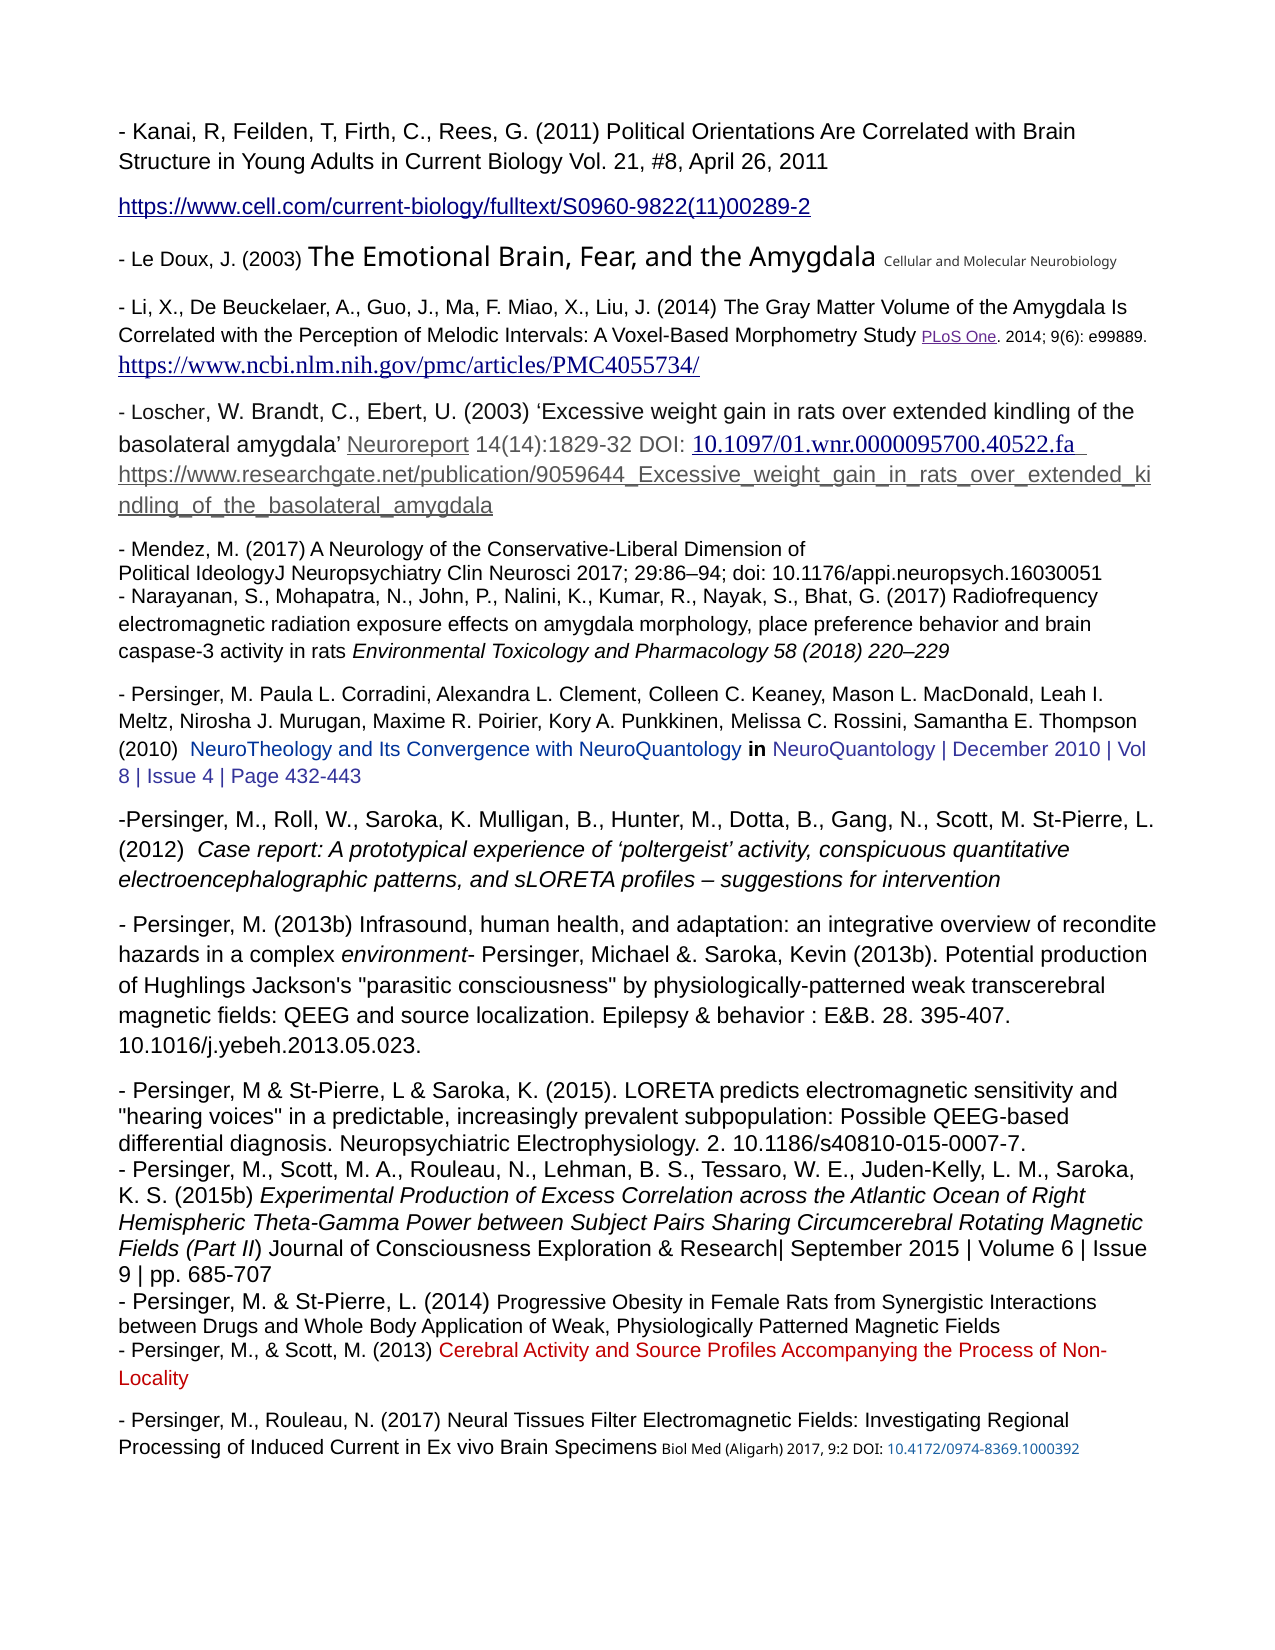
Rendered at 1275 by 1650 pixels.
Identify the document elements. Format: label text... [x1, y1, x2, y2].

text - Persinger, M., Rouleau, N. (2017) Neural Tissues Filter Electromagnetic Fields: Investigating Regional Processing of Induced Current in Ex vivo Brain Specimens Biol Med (Aligarh) 2017, 9:2 DOI: 10.4172/0974-8369.1000392 [118, 1408, 1157, 1459]
text - Loscher, W. Brandt, C., Ebert, U. (2003) ‘Excessive weight gain in rats over extended kindling of the basolateral amygdala’ Neuroreport 14(14):1829-32 DOI: 10.1097/01.wnr.0000095700.40522.fa https://www.researchgate.net/publication/9059644_Excessive_weight_gain_in_rats_over_extended_kindling_of_the_basolateral_amygdala [118, 398, 1157, 518]
text Political IdeologyJ Neuropsychiatry Clin Neurosci 2017; 29:86–94; doi: 10.1176/appi.neuropsych.16030051 [118, 560, 1157, 584]
text https://www.cell.com/current-biology/fulltext/S0960-9822(11)00289-2 [118, 193, 1157, 219]
text - Persinger, M. (2013b) Infrasound, human health, and adaptation: an integrative overview of recondite hazards in a complex environment- Persinger, Michael &. Saroka, Kevin (2013b). Potential production of Hughlings Jackson's "parasitic consciousness" by physiologically-patterned weak transcerebral magnetic fields: QEEG and source localization. Epilepsy & behavior : E&B. 28. 395-407. 10.1016/j.yebeh.2013.05.023. [118, 911, 1157, 1058]
text - Mendez, M. (2017) A Neurology of the Conservative-Liberal Dimension of [118, 536, 1157, 560]
text -Persinger, M., Roll, W., Saroka, K. Mulligan, B., Hunter, M., Dotta, B., Gang, N., Scott, M. St-Pierre, L. (2012) Case report: A prototypical experience of ‘poltergeist’ activity, conspicuous quantitative electroencephalographic patterns, and sLORETA profiles – suggestions for intervention [118, 806, 1157, 893]
text - Narayanan, S., Mohapatra, N., John, P., Nalini, K., Kumar, R., Nayak, S., Bhat, G. (2017) Radiofrequency electromagnetic radiation exposure effects on amygdala morphology, place preference behavior and brain caspase-3 activity in rats Environmental Toxicology and Pharmacology 58 (2018) 220–229 [118, 584, 1157, 663]
text - Le Doux, J. (2003) The Emotional Brain, Fear, and the Amygdala Cellular and Molecular Neurobiology [118, 238, 1157, 275]
text - Persinger, M. Paula L. Corradini, Alexandra L. Clement, Colleen C. Keaney, Mason L. MacDonald, Leah I. Meltz, Nirosha J. Murugan, Maxime R. Poirier, Kory A. Punkkinen, Melissa C. Rossini, Samantha E. Thompson (2010) NeuroTheology and Its Convergence with NeuroQuantology in NeuroQuantology | December 2010 | Vol 8 | Issue 4 | Page 432‐443 [118, 681, 1157, 788]
text - Persinger, M., & Scott, M. (2013) Cerebral Activity and Source Profiles Accompanying the Process of Non-Locality [118, 1338, 1157, 1389]
text - Kanai, R, Feilden, T, Firth, C., Rees, G. (2011) Political Orientations Are Correlated with Brain Structure in Young Adults in Current Biology Vol. 21, #8, April 26, 2011 [118, 118, 1157, 175]
text - Li, X., De Beuckelaer, A., Guo, J., Ma, F. Miao, X., Liu, J. (2014) The Gray Matter Volume of the Amygdala Is Correlated with the Perception of Melodic Intervals: A Voxel-Based Morphometry Study PLoS One. 2014; 9(6): e99889. https://www.ncbi.nlm.nih.gov/pmc/articles/PMC4055734/ [118, 295, 1157, 379]
text - Persinger, M. & St-Pierre, L. (2014) Progressive Obesity in Female Rats from Synergistic Interactions between Drugs and Whole Body Application of Weak, Physiologically Patterned Magnetic Fields [118, 1288, 1157, 1338]
text - Persinger, M & St-Pierre, L & Saroka, K. (2015). LORETA predicts electromagnetic sensitivity and "hearing voices" in a predictable, increasingly prevalent subpopulation: Possible QEEG-based differential diagnosis. Neuropsychiatric Electrophysiology. 2. 10.1186/s40810-015-0007-7. [118, 1077, 1157, 1156]
text - Persinger, M., Scott, M. A., Rouleau, N., Lehman, B. S., Tessaro, W. E., Juden-Kelly, L. M., Saroka, K. S. (2015b) Experimental Production of Excess Correlation across the Atlantic Ocean of Right Hemispheric Theta-Gamma Power between Subject Pairs Sharing Circumcerebral Rotating Magnetic Fields (Part II) Journal of Consciousness Exploration & Research| September 2015 | Volume 6 | Issue 9 | pp. 685-707 [118, 1156, 1157, 1288]
